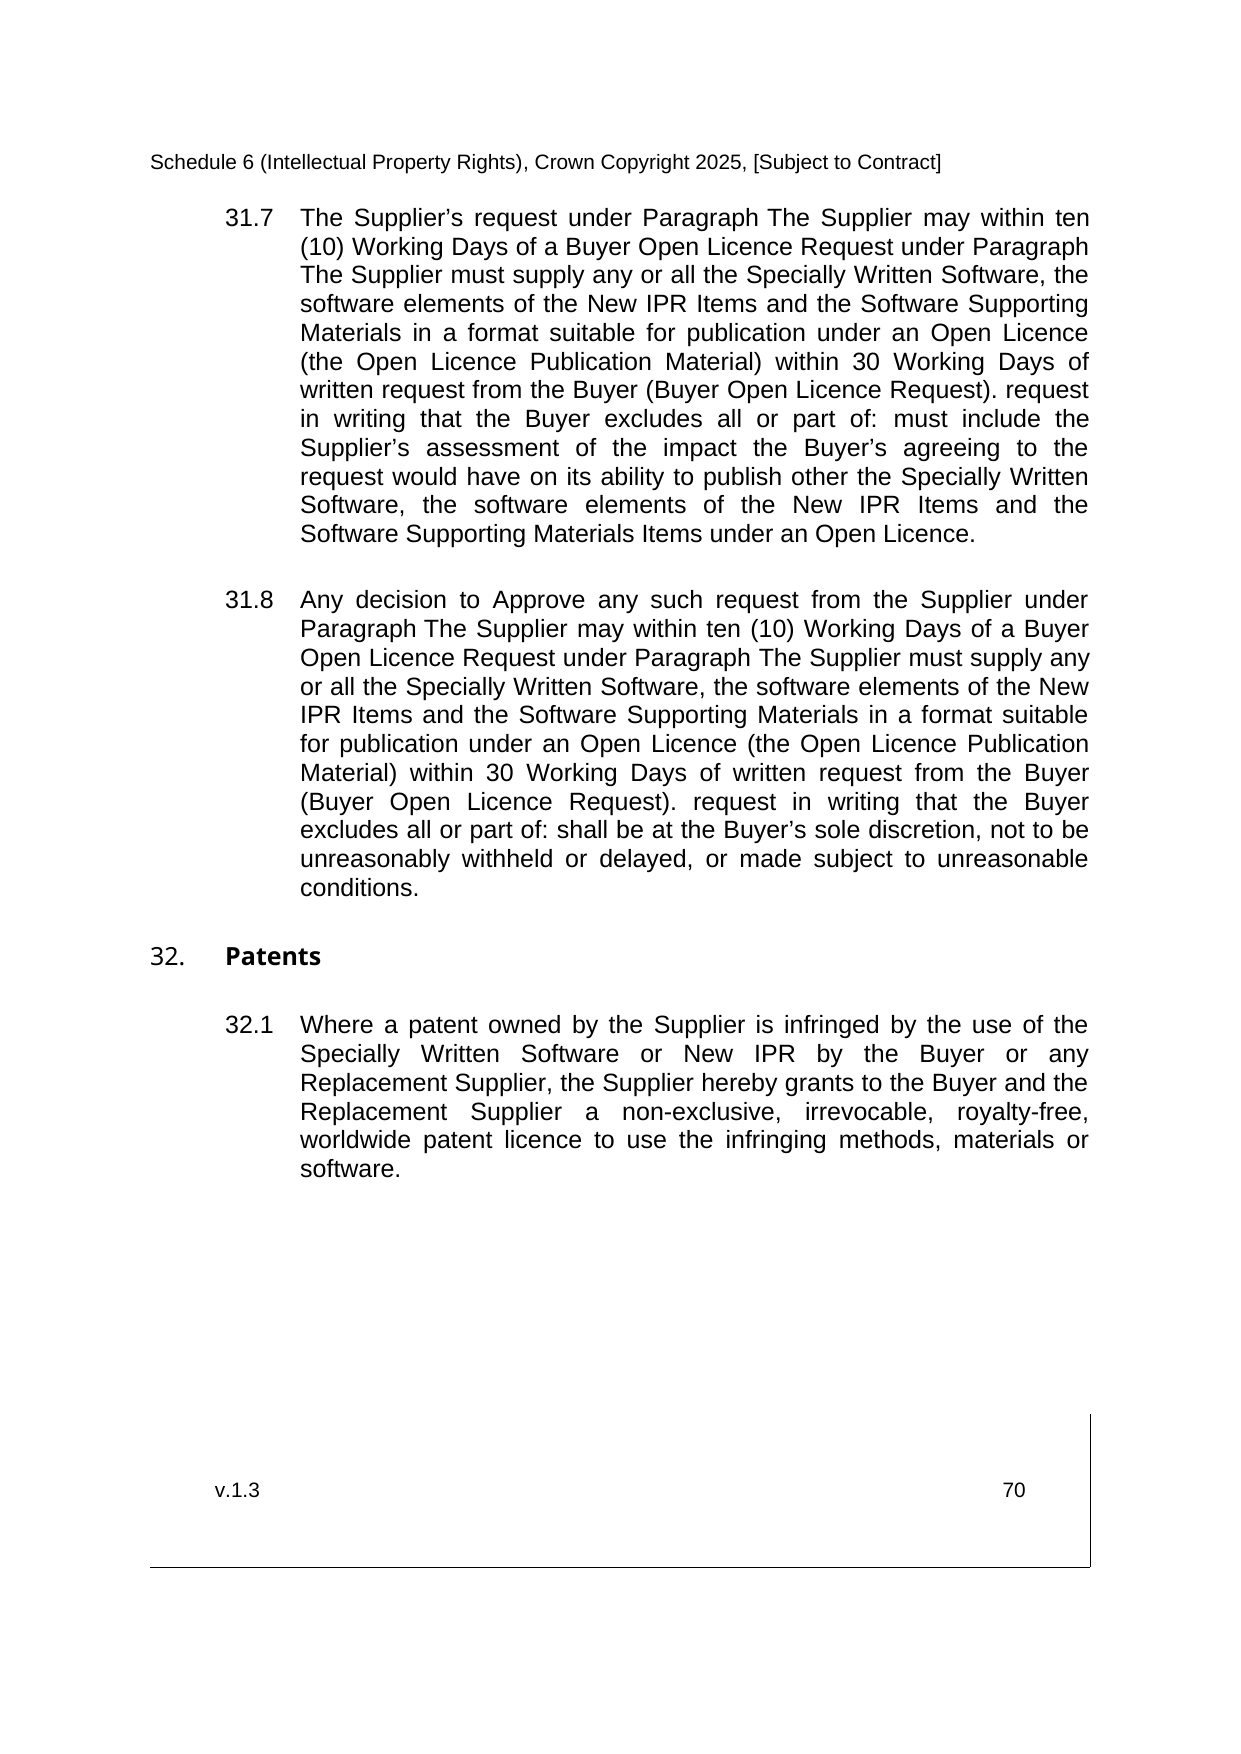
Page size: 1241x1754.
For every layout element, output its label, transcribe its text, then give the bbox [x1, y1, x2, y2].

list The Supplier’s request under Paragraph 6.6 must include the Supplier’s assessment of the impact the Buyer’s agreeing to the request would have on its ability to publish other the Specially Written Software, the software elements of the New IPR Items and the Software Supporting Materials Items under an Open Licence. [225, 203, 1090, 548]
list Where a patent owned by the Supplier is infringed by the use of the Specially Written Software or New IPR by the Buyer or any Replacement Supplier, the Supplier hereby grants to the Buyer and the Replacement Supplier a non-exclusive, irrevocable, royalty-free, worldwide patent licence to use the infringing methods, materials or software. [225, 1011, 1090, 1183]
list Any decision to Approve any such request from the Supplier under Paragraph 6.6 shall be at the Buyer’s sole discretion, not to be unreasonably withheld or delayed, or made subject to unreasonable conditions. [225, 585, 1090, 901]
subtitle Patents [150, 939, 1090, 973]
